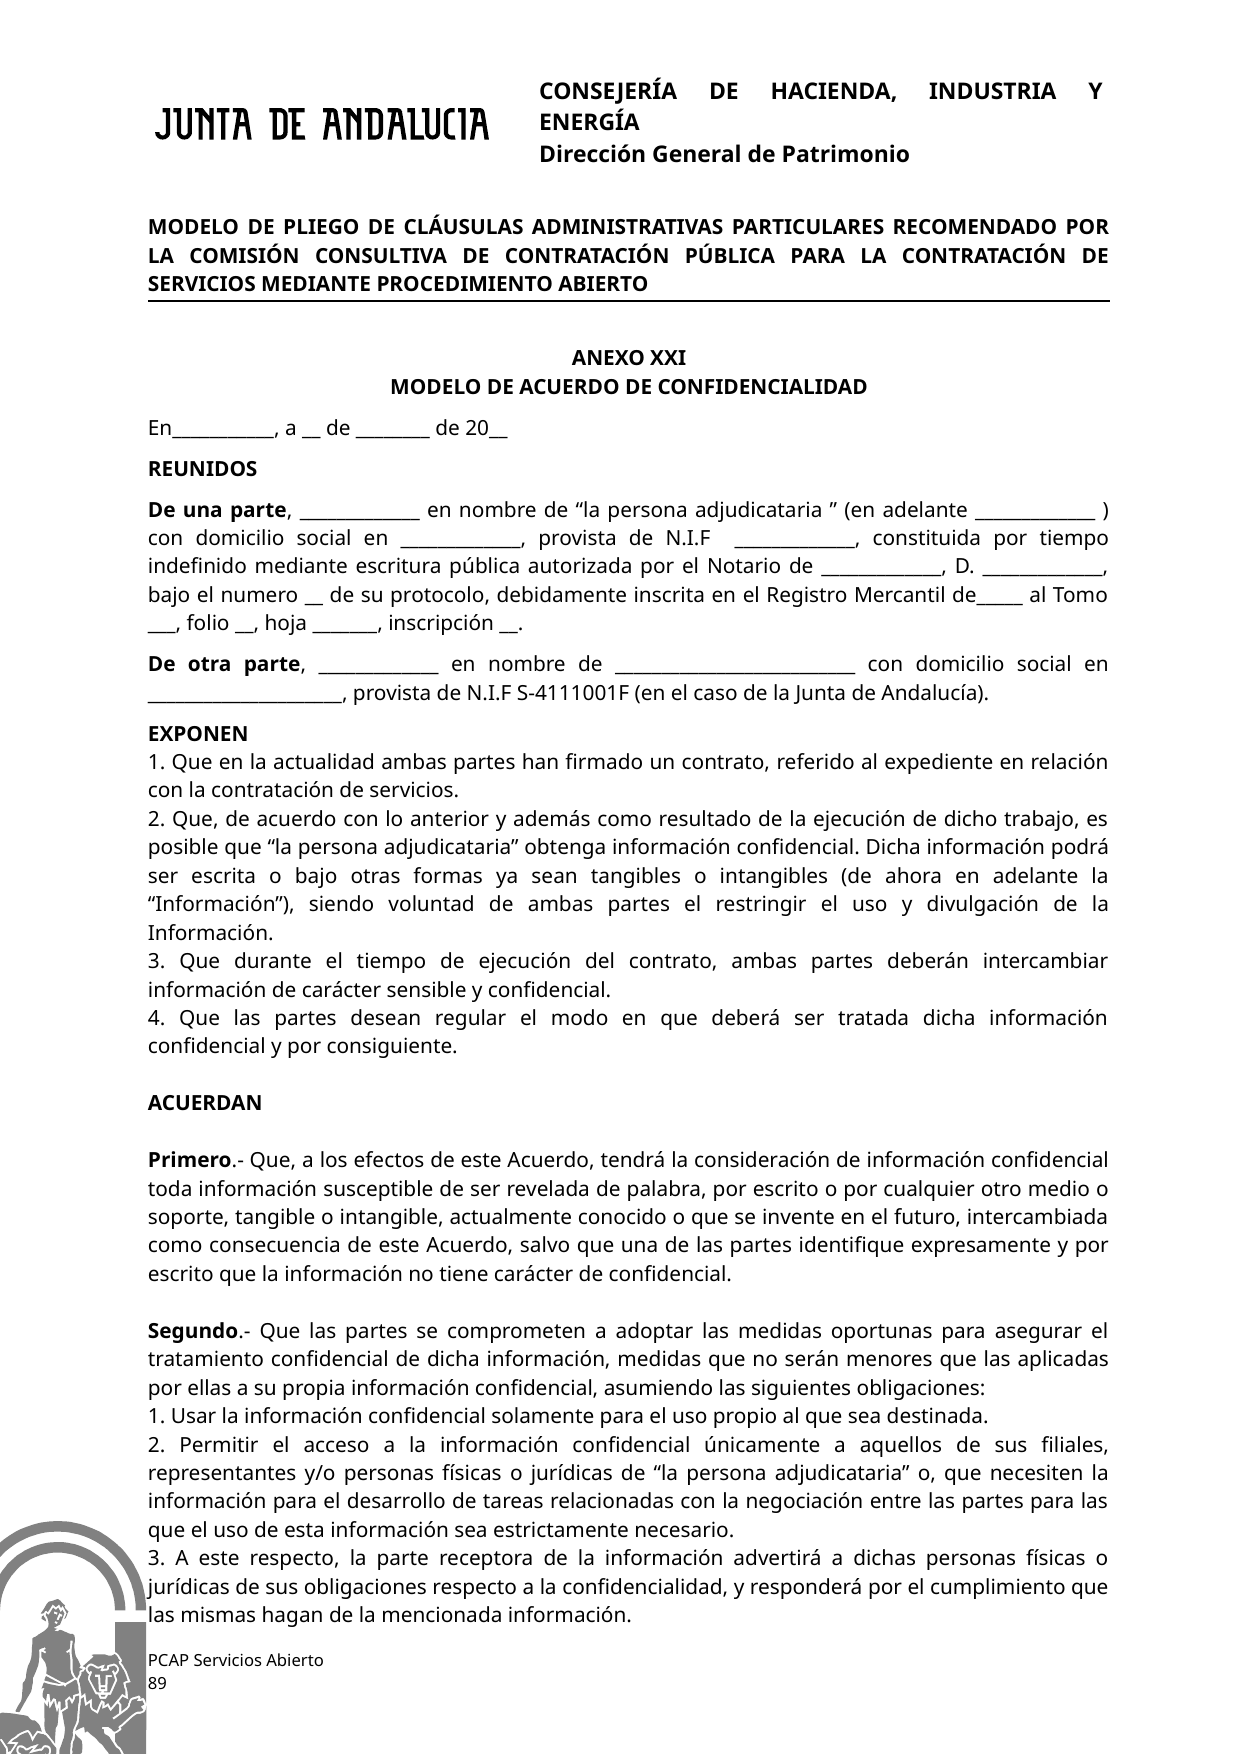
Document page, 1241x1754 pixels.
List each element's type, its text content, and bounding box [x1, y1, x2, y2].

text 3. A este respecto, la parte receptora de la información advertirá a dichas personas físicas o jurídicas de sus obligaciones respecto a la confidencialidad, y responderá por el cumplimiento que las mismas hagan de la mencionada información. [151, 1543, 1110, 1629]
text ANEXO XXI [148, 343, 1110, 372]
text ACUERDAN [148, 1088, 1110, 1117]
text 1. Que en la actualidad ambas partes han firmado un contrato, referido al expediente en relación con la contratación de servicios. [148, 747, 1110, 804]
text 3. Que durante el tiempo de ejecución del contrato, ambas partes deberán intercambiar información de carácter sensible y confidencial. [148, 946, 1110, 1003]
text En___________, a __ de ________ de 20__ [148, 413, 1110, 441]
text De otra parte, _____________ en nombre de __________________________ con domicilio social en _____________________, provista de N.I.F S-4111001F (en el caso de la Junta de Andalucía). [148, 649, 1110, 706]
text EXPONEN [148, 719, 1027, 747]
text REUNIDOS [148, 454, 1110, 482]
text 2. Permitir el acceso a la información confidencial únicamente a aquellos de sus filiales, representantes y/o personas físicas o jurídicas de “la persona adjudicataria” o, que necesiten la información para el desarrollo de tareas relacionadas con la negociación entre las partes para las que el uso de esta información sea estrictamente necesario. [148, 1430, 1110, 1543]
text 4. Que las partes desean regular el modo en que deberá ser tratada dicha información confidencial y por consiguiente. [148, 1003, 1110, 1060]
text De una parte, _____________ en nombre de “la persona adjudicataria ” (en adelante _____________ ) con domicilio social en _____________, provista de N.I.F _____________, constituida por tiempo indefinido mediante escritura pública autorizada por el Notario de _____________, D. _____________, bajo el numero __ de su protocolo, debidamente inscrita en el Registro Mercantil de_____ al Tomo ___, folio __, hoja _______, inscripción __. [148, 495, 1110, 637]
text 1. Usar la información confidencial solamente para el uso propio al que sea destinada. [148, 1401, 1110, 1430]
text MODELO DE PLIEGO DE CLÁUSULAS ADMINISTRATIVAS PARTICULARES RECOMENDADO POR LA COMISIÓN CONSULTIVA DE CONTRATACIÓN PÚBLICA PARA LA CONTRATACIÓN DE SERVICIOS MEDIANTE PROCEDIMIENTO ABIERTO [148, 212, 1110, 300]
text 2. Que, de acuerdo con lo anterior y además como resultado de la ejecución de dicho trabajo, es posible que “la persona adjudicataria” obtenga información confidencial. Dicha información podrá ser escrita o bajo otras formas ya sean tangibles o intangibles (de ahora en adelante la “Información”), siendo voluntad de ambas partes el restringir el uso y divulgación de la Información. [148, 804, 1110, 946]
text MODELO DE ACUERDO DE CONFIDENCIALIDAD [148, 372, 1110, 400]
text Segundo.- Que las partes se comprometen a adoptar las medidas oportunas para asegurar el tratamiento confidencial de dicha información, medidas que no serán menores que las aplicadas por ellas a su propia información confidencial, asumiendo las siguientes obligaciones: [148, 1316, 1110, 1401]
text Primero.- Que, a los efectos de este Acuerdo, tendrá la consideración de información confidencial toda información susceptible de ser revelada de palabra, por escrito o por cualquier otro medio o soporte, tangible o intangible, actualmente conocido o que se invente en el futuro, intercambiada como consecuencia de este Acuerdo, salvo que una de las partes identifique expresamente y por escrito que la información no tiene carácter de confidencial. [148, 1145, 1110, 1287]
